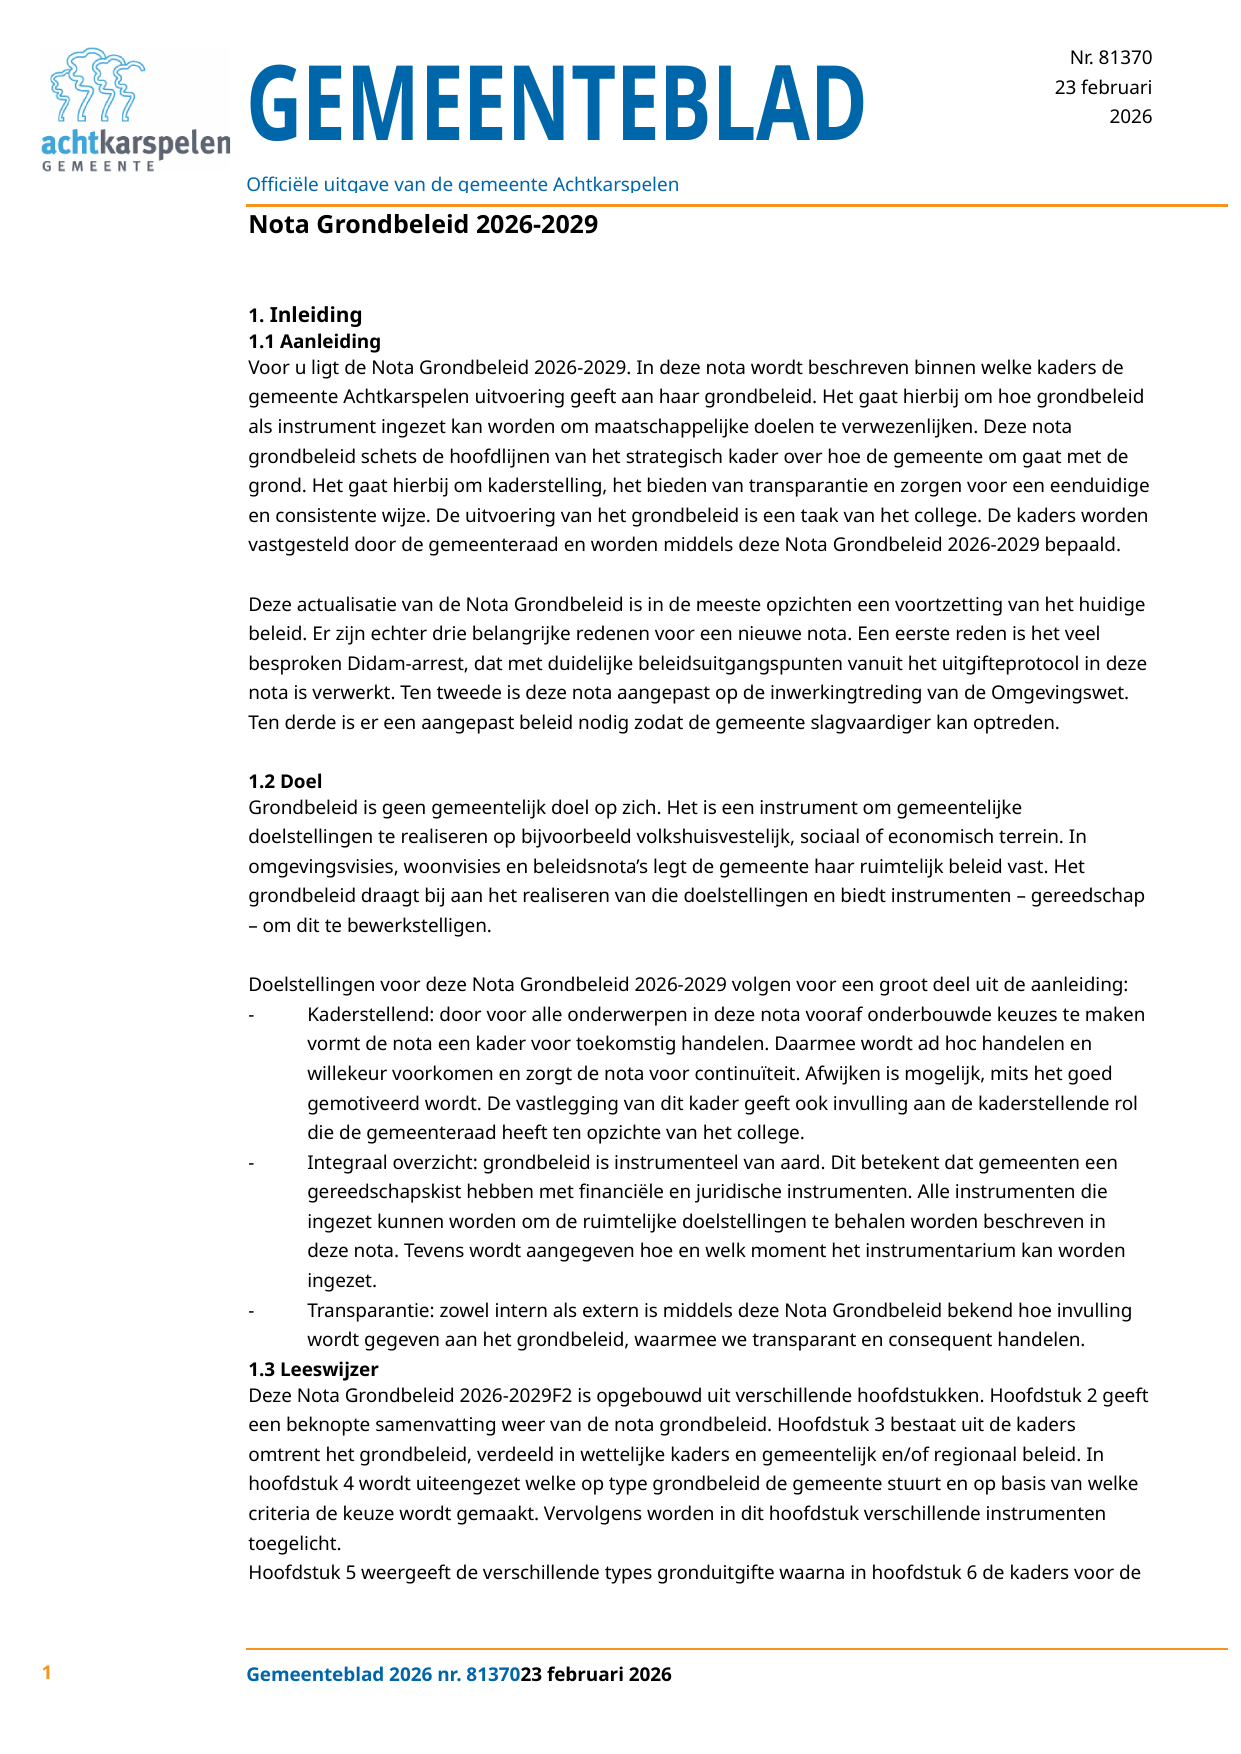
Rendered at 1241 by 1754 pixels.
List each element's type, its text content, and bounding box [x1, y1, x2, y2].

text 1.2 Doel [248, 768, 1152, 794]
list Integraal overzicht: grondbeleid is instrumenteel van aard. Dit betekent dat gemeenten een gereedschapskist hebben met financiële en juridische instrumenten. Alle instrumenten die ingezet kunnen worden om de ruimtelijke doelstellingen te behalen worden beschreven in deze nota. Tevens wordt aangegeven hoe en welk moment het instrumentarium kan worden ingezet. [248, 1149, 1152, 1293]
text 1.3 Leeswijzer [248, 1356, 1152, 1382]
text 1. Inleiding [248, 300, 1152, 328]
text 1.1 Aanleiding [248, 328, 1152, 354]
picture [41, 47, 231, 172]
text Grondbeleid is geen gemeentelijk doel op zich. Het is een instrument om gemeentelijke doelstellingen te realiseren op bijvoorbeeld volkshuisvestelijk, sociaal of economisch terrein. In omgevingsvisies, woonvisies en beleidsnota’s legt de gemeente haar ruimtelijk beleid vast. Het grondbeleid draagt bij aan het realiseren van die doelstellingen en biedt instrumenten – gereedschap – om dit te bewerkstelligen. [248, 794, 1152, 938]
text Voor u ligt de Nota Grondbeleid 2026-2029. In deze nota wordt beschreven binnen welke kaders de gemeente Achtkarspelen uitvoering geeft aan haar grondbeleid. Het gaat hierbij om hoe grondbeleid als instrument ingezet kan worden om maatschappelijke doelen te verwezenlijken. Deze nota grondbeleid schets de hoofdlijnen van het strategisch kader over hoe de gemeente om gaat met de grond. Het gaat hierbij om kaderstelling, het bieden van transparantie en zorgen voor een eenduidige en consistente wijze. De uitvoering van het grondbeleid is een taak van het college. De kaders worden vastgesteld door de gemeenteraad en worden middels deze Nota Grondbeleid 2026-2029 bepaald. [248, 354, 1152, 557]
text Nota Grondbeleid 2026-2029 [248, 207, 1152, 241]
text Deze actualisatie van de Nota Grondbeleid is in de meeste opzichten een voortzetting van het huidige beleid. Er zijn echter drie belangrijke redenen voor een nieuwe nota. Een eerste reden is het veel besproken Didam-arrest, dat met duidelijke beleidsuitgangspunten vanuit het uitgifteprotocol in deze nota is verwerkt. Ten tweede is deze nota aangepast op de inwerkingtreding van de Omgevingswet. Ten derde is er een aangepast beleid nodig zodat de gemeente slagvaardiger kan optreden. [248, 591, 1152, 735]
text Hoofdstuk 5 weergeeft de verschillende types gronduitgifte waarna in hoofdstuk 6 de kaders voor de [248, 1559, 1152, 1585]
text Doelstellingen voor deze Nota Grondbeleid 2026-2029 volgen voor een groot deel uit de aanleiding: [248, 971, 1152, 997]
list Transparantie: zowel intern als extern is middels deze Nota Grondbeleid bekend hoe invulling wordt gegeven aan het grondbeleid, waarmee we transparant en consequent handelen. [248, 1297, 1152, 1352]
list Kaderstellend: door voor alle onderwerpen in deze nota vooraf onderbouwde keuzes te maken vormt de nota een kader voor toekomstig handelen. Daarmee wordt ad hoc handelen en willekeur voorkomen en zorgt de nota voor continuïteit. Afwijken is mogelijk, mits het goed gemotiveerd wordt. De vastlegging van dit kader geeft ook invulling aan de kaderstellende rol die de gemeenteraad heeft ten opzichte van het college. [248, 1001, 1152, 1145]
text Deze Nota Grondbeleid 2026-2029F2 is opgebouwd uit verschillende hoofdstukken. Hoofdstuk 2 geeft een beknopte samenvatting weer van de nota grondbeleid. Hoofdstuk 3 bestaat uit de kaders omtrent het grondbeleid, verdeeld in wettelijke kaders en gemeentelijk en/of regionaal beleid. In hoofdstuk 4 wordt uiteengezet welke op type grondbeleid de gemeente stuurt en op basis van welke criteria de keuze wordt gemaakt. Vervolgens worden in dit hoofdstuk verschillende instrumenten toegelicht. [248, 1382, 1152, 1555]
